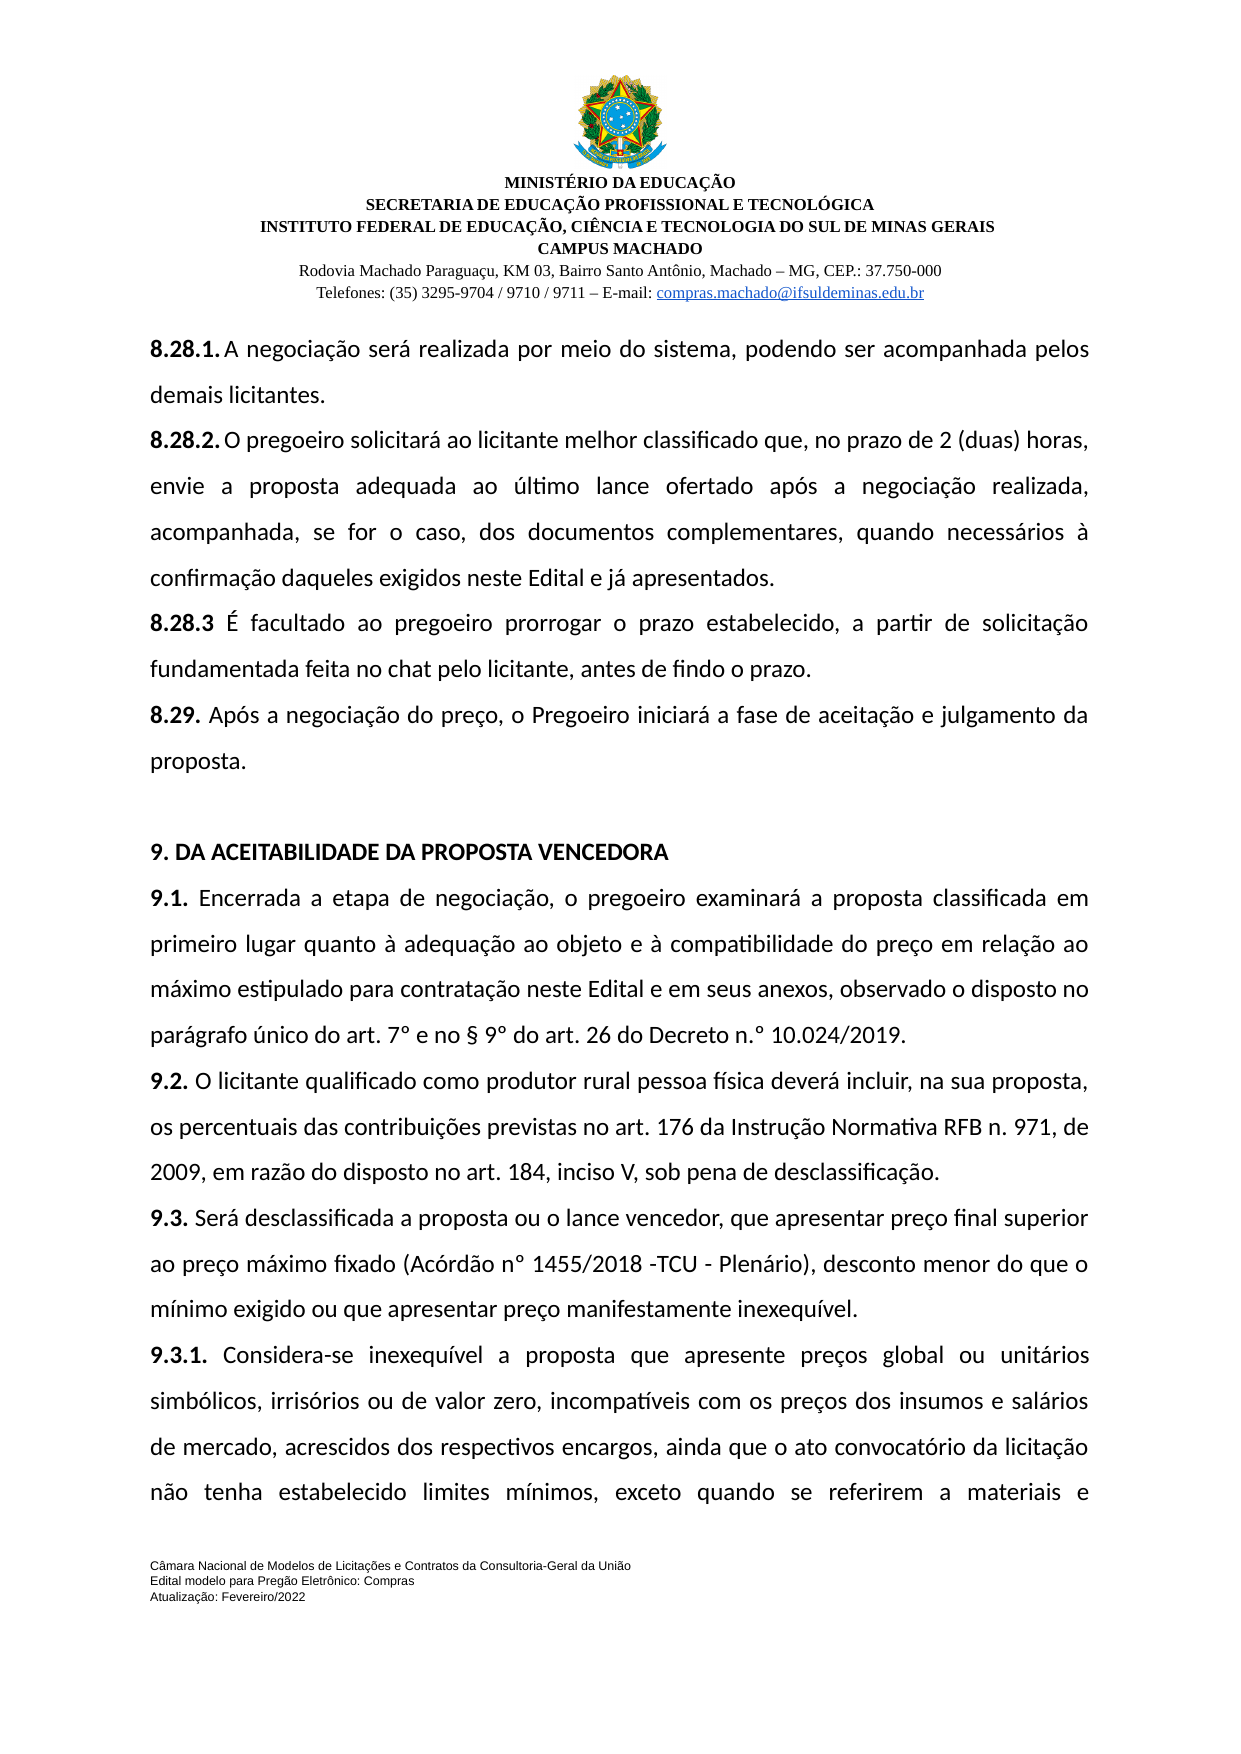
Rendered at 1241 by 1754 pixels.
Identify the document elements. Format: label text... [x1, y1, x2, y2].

text 8.28.3 É facultado ao pregoeiro prorrogar o prazo estabelecido, a partir de solicitação fundamentada feita no chat pelo licitante, antes de findo o prazo. [150, 608, 1090, 684]
text 9. DA ACEITABILIDADE DA PROPOSTA VENCEDORA [150, 836, 1090, 867]
picture [639, 150, 650, 156]
text 8.28.1. A negociação será realizada por meio do sistema, podendo ser acompanhada pelos demais licitantes. [150, 333, 1090, 409]
text 8.28.2. O pregoeiro solicitará ao licitante melhor classificado que, no prazo de 2 (duas) horas, envie a proposta adequada ao último lance ofertado após a negociação realizada, acompanhada, se for o caso, dos documentos complementares, quando necessários à confirmação daqueles exigidos neste Edital e já apresentados. [150, 425, 1090, 592]
text 9.2. O licitante qualificado como produtor rural pessoa física deverá incluir, na sua proposta, os percentuais das contribuições previstas no art. 176 da Instrução Normativa RFB n. 971, de 2009, em razão do disposto no art. 184, inciso V, sob pena de desclassificação. [150, 1065, 1090, 1187]
text 8.29. Após a negociação do preço, o Pregoeiro iniciará a fase de aceitação e julgamento da proposta. [150, 699, 1090, 775]
picture [573, 75, 667, 169]
text 9.3. Será desclassificada a proposta ou o lance vencedor, que apresentar preço final superior ao preço máximo fixado (Acórdão nº 1455/2018 -TCU - Plenário), desconto menor do que o mínimo exigido ou que apresentar preço manifestamente inexequível. [150, 1202, 1090, 1324]
text 9.1. Encerrada a etapa de negociação, o pregoeiro examinará a proposta classificada em primeiro lugar quanto à adequação ao objeto e à compatibilidade do preço em relação ao máximo estipulado para contratação neste Edital e em seus anexos, observado o disposto no parágrafo único do art. 7º e no § 9º do art. 26 do Decreto n.º 10.024/2019. [150, 882, 1090, 1050]
picture [613, 164, 628, 169]
text 9.3.1. Considera-se inexequível a proposta que apresente preços global ou unitários simbólicos, irrisórios ou de valor zero, incompatíveis com os preços dos insumos e salários de mercado, acrescidos dos respectivos encargos, ainda que o ato convocatório da licitação não tenha estabelecido limites mínimos, exceto quando se referirem a materiais e [150, 1339, 1090, 1507]
